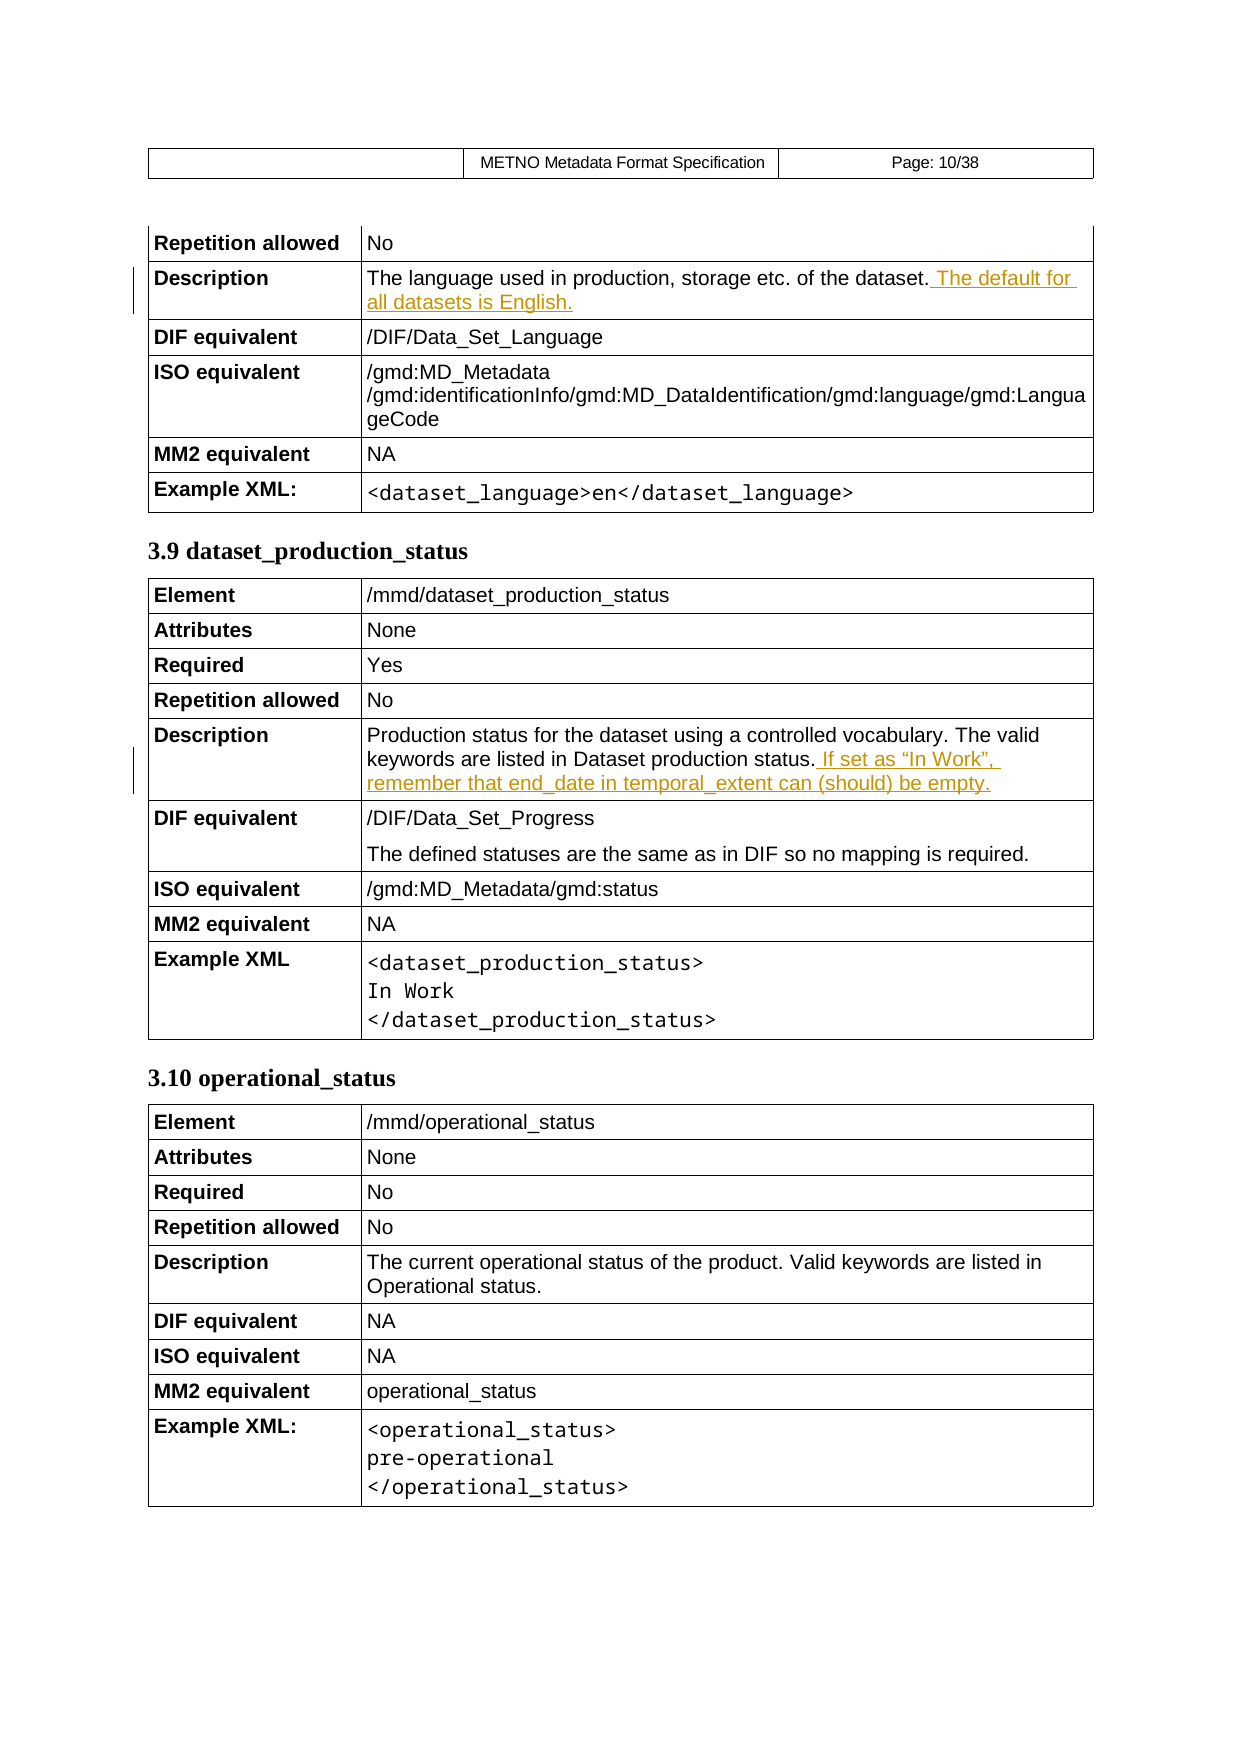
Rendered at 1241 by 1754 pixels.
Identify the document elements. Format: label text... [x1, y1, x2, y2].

table_cell No [362, 1211, 1093, 1245]
table_cell Yes [362, 649, 1093, 683]
table_cell ISO equivalent [149, 1340, 361, 1374]
table_cell Example XML: [149, 1410, 361, 1506]
table_cell Example XML [149, 942, 361, 1039]
table_cell operational_status [362, 1375, 1093, 1409]
table_cell NA [362, 1304, 1093, 1339]
table_cell MM2 equivalent [149, 438, 361, 472]
table_cell Attributes [149, 614, 361, 648]
table_cell The current operational status of the product. Valid keywords are listed in Operational status. [362, 1246, 1093, 1303]
table_cell Description [149, 1246, 361, 1303]
table_cell Description [149, 719, 361, 800]
table_cell None [362, 614, 1093, 648]
table_cell Example XML: [149, 473, 361, 512]
table_cell The language used in production, storage etc. of the dataset. The default for all datasets is English. [362, 262, 1093, 319]
table_cell DIF equivalent [149, 320, 361, 355]
table_cell No [362, 1176, 1093, 1210]
table_cell <dataset_production_status> In Work </dataset_production_status> [362, 942, 1093, 1039]
table_cell /DIF/Data_Set_Language [362, 320, 1093, 355]
table_cell Repetition allowed [149, 1211, 361, 1245]
subtitle dataset_production_status [148, 537, 1093, 565]
table_cell Production status for the dataset using a controlled vocabulary. The valid keywords are listed in Dataset production status. If set as “In Work”, remember that end_date in temporal_extent can (should) be empty. [362, 719, 1093, 800]
table_cell None [362, 1140, 1093, 1175]
table_cell NA [362, 1340, 1093, 1374]
table_header Element [149, 1105, 361, 1139]
table_cell Required [149, 1176, 361, 1210]
table_cell /DIF/Data_Set_Progress The defined statuses are the same as in DIF so no mapping is required. [362, 801, 1093, 871]
table_cell MM2 equivalent [149, 907, 361, 941]
table_cell DIF equivalent [149, 1304, 361, 1339]
table_cell Repetition allowed [149, 226, 361, 261]
table_cell MM2 equivalent [149, 1375, 361, 1409]
table_cell /gmd:MD_Metadata /gmd:identificationInfo/gmd:MD_DataIdentification/gmd:language/gmd:LanguageCode [362, 356, 1093, 437]
table_cell No [362, 684, 1093, 718]
table_header /mmd/dataset_production_status [362, 579, 1093, 613]
table_cell Repetition allowed [149, 684, 361, 718]
table_cell ISO equivalent [149, 872, 361, 906]
subtitle operational_status [148, 1064, 1093, 1092]
table_header /mmd/operational_status [362, 1105, 1093, 1139]
table_cell Attributes [149, 1140, 361, 1175]
table_cell DIF equivalent [149, 801, 361, 871]
table_cell <operational_status> pre-operational </operational_status> [362, 1410, 1093, 1506]
table_cell Required [149, 649, 361, 683]
table_cell <dataset_language>en</dataset_language> [362, 473, 1093, 512]
table_cell No [362, 226, 1093, 261]
table_cell ISO equivalent [149, 356, 361, 437]
table_cell NA [362, 907, 1093, 941]
table_header Element [149, 579, 361, 613]
table_cell NA [362, 438, 1093, 472]
table_cell Description [149, 262, 361, 319]
table_cell /gmd:MD_Metadata/gmd:status [362, 872, 1093, 906]
